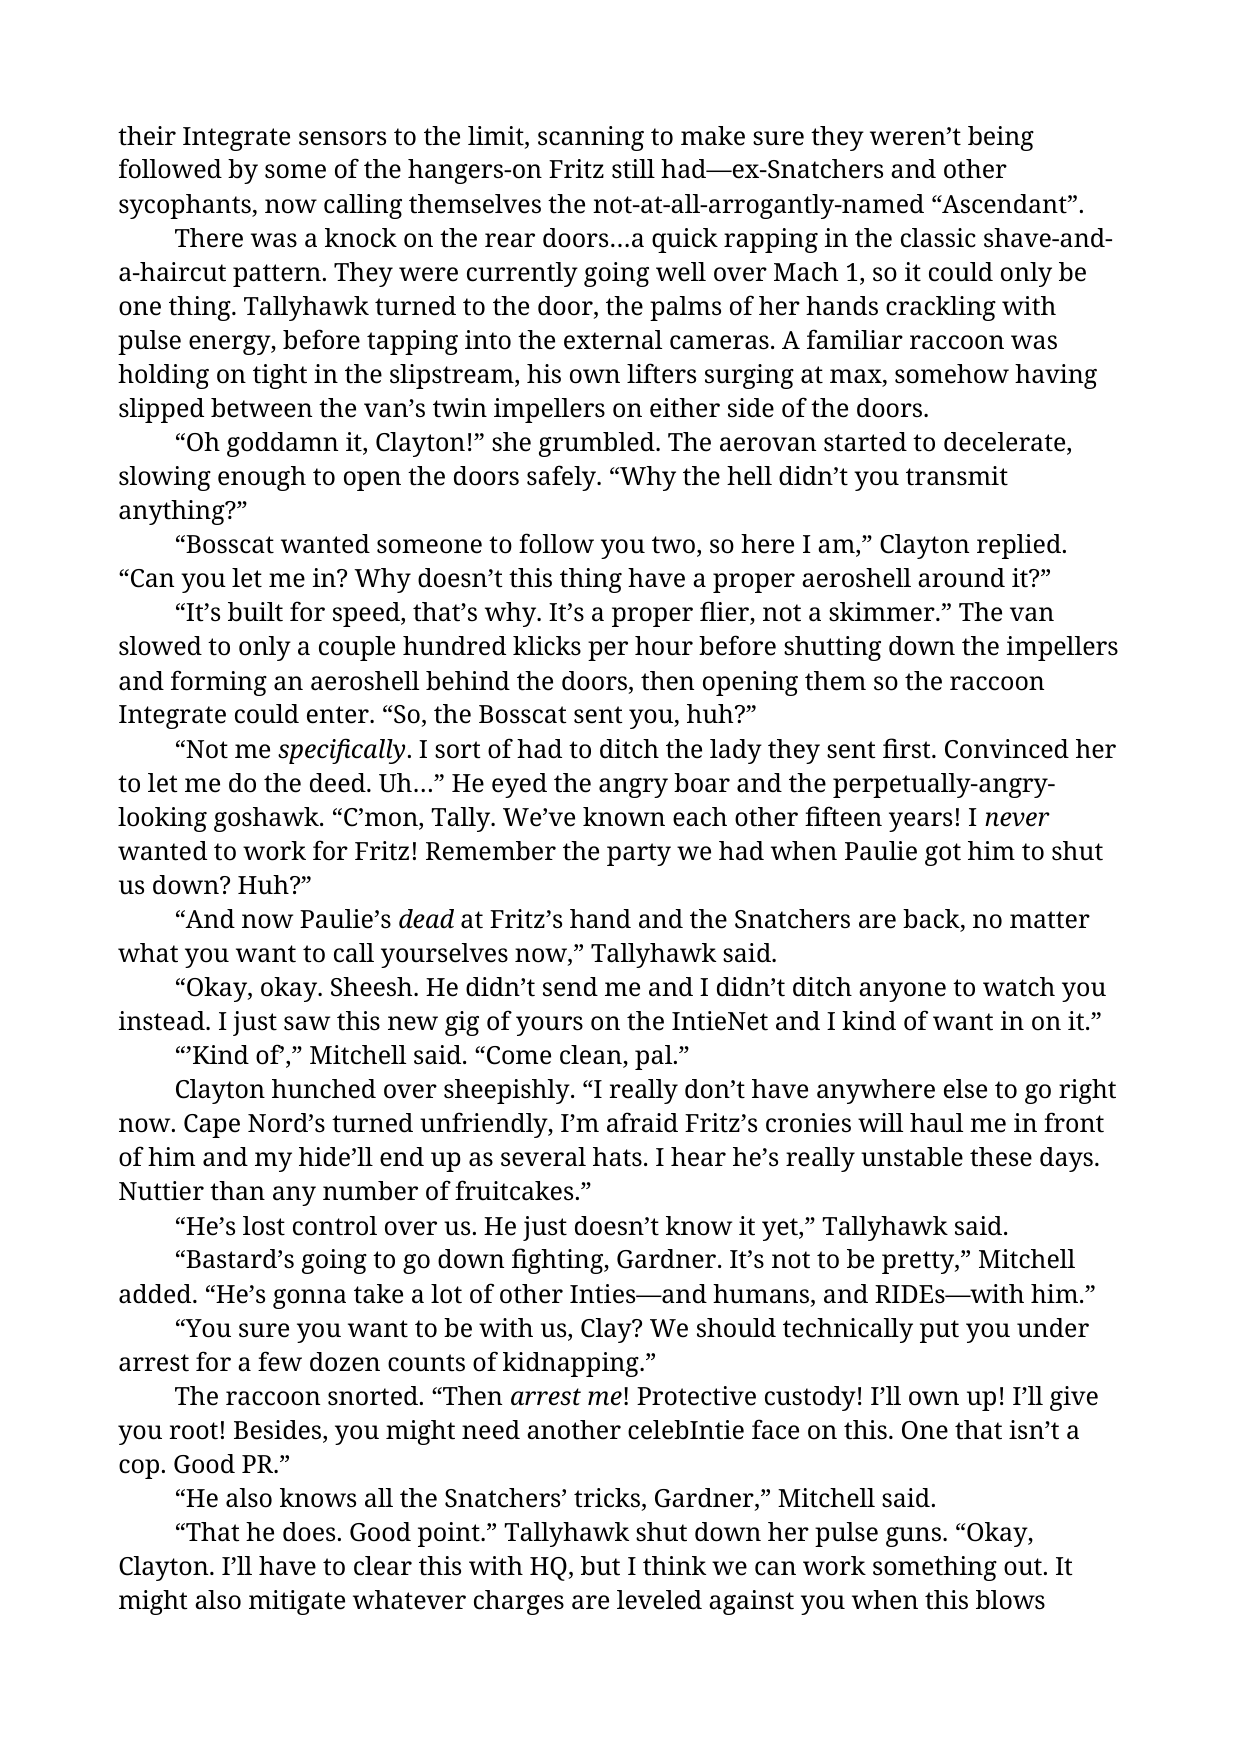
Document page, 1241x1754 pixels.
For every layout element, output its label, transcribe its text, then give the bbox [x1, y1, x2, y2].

text “Bastard’s going to go down fighting, Gardner. It’s not to be pretty,” Mitchell added. “He’s gonna take a lot of other Inties—and humans, and RIDEs—with him.” [118, 1242, 1122, 1310]
text The raccoon snorted. “Then arrest me! Protective custody! I’ll own up! I’ll give you root! Besides, you might need another celebIntie face on this. One that isn’t a cop. Good PR.” [118, 1378, 1122, 1481]
text “’Kind of’,” Mitchell said. “Come clean, pal.” [118, 1038, 1122, 1072]
text “Okay, okay. Sheesh. He didn’t send me and I didn’t ditch anyone to watch you instead. I just saw this new gig of yours on the IntieNet and I kind of want in on it.” [118, 970, 1122, 1038]
text “He also knows all the Snatchers’ tricks, Gardner,” Mitchell said. [118, 1481, 1122, 1515]
text “He’s lost control over us. He just doesn’t know it yet,” Tallyhawk said. [118, 1208, 1122, 1242]
text “It’s built for speed, that’s why. It’s a proper flier, not a skimmer.” The van slowed to only a couple hundred klicks per hour before shutting down the impellers and forming an aeroshell behind the doors, then opening them so the raccoon Integrate could enter. “So, the Bosscat sent you, huh?” [118, 595, 1122, 731]
text “And now Paulie’s dead at Fritz’s hand and the Snatchers are back, no matter what you want to call yourselves now,” Tallyhawk said. [118, 902, 1122, 970]
text their Integrate sensors to the limit, scanning to make sure they weren’t being followed by some of the hangers-on Fritz still had—ex-Snatchers and other sycophants, now calling themselves the not-at-all-arrogantly-named “Ascendant”. [118, 118, 1122, 220]
text “Oh goddamn it, Clayton!” she grumbled. The aerovan started to decelerate, slowing enough to open the doors safely. “Why the hell didn’t you transmit anything?” [118, 425, 1122, 527]
text Clayton hunched over sheepishly. “I really don’t have anywhere else to go right now. Cape Nord’s turned unfriendly, I’m afraid Fritz’s cronies will haul me in front of him and my hide’ll end up as several hats. I hear he’s really unstable these days. Nuttier than any number of fruitcakes.” [118, 1072, 1122, 1208]
text “Bosscat wanted someone to follow you two, so here I am,” Clayton replied. “Can you let me in? Why doesn’t this thing have a proper aeroshell around it?” [118, 527, 1122, 595]
text “Not me specifically. I sort of had to ditch the lady they sent first. Convinced her to let me do the deed. Uh…” He eyed the angry boar and the perpetually-angry-looking goshawk. “C’mon, Tally. We’ve known each other fifteen years! I never wanted to work for Fritz! Remember the party we had when Paulie got him to shut us down? Huh?” [118, 731, 1122, 902]
text There was a knock on the rear doors…a quick rapping in the classic shave-and-a-haircut pattern. They were currently going well over Mach 1, so it could only be one thing. Tallyhawk turned to the door, the palms of her hands crackling with pulse energy, before tapping into the external cameras. A familiar raccoon was holding on tight in the slipstream, his own lifters surging at max, somehow having slipped between the van’s twin impellers on either side of the doors. [118, 220, 1122, 425]
text “That he does. Good point.” Tallyhawk shut down her pulse guns. “Okay, Clayton. I’ll have to clear this with HQ, but I think we can work something out. It might also mitigate whatever charges are leveled against you when this blows [118, 1515, 1122, 1617]
text “You sure you want to be with us, Clay? We should technically put you under arrest for a few dozen counts of kidnapping.” [118, 1310, 1122, 1378]
